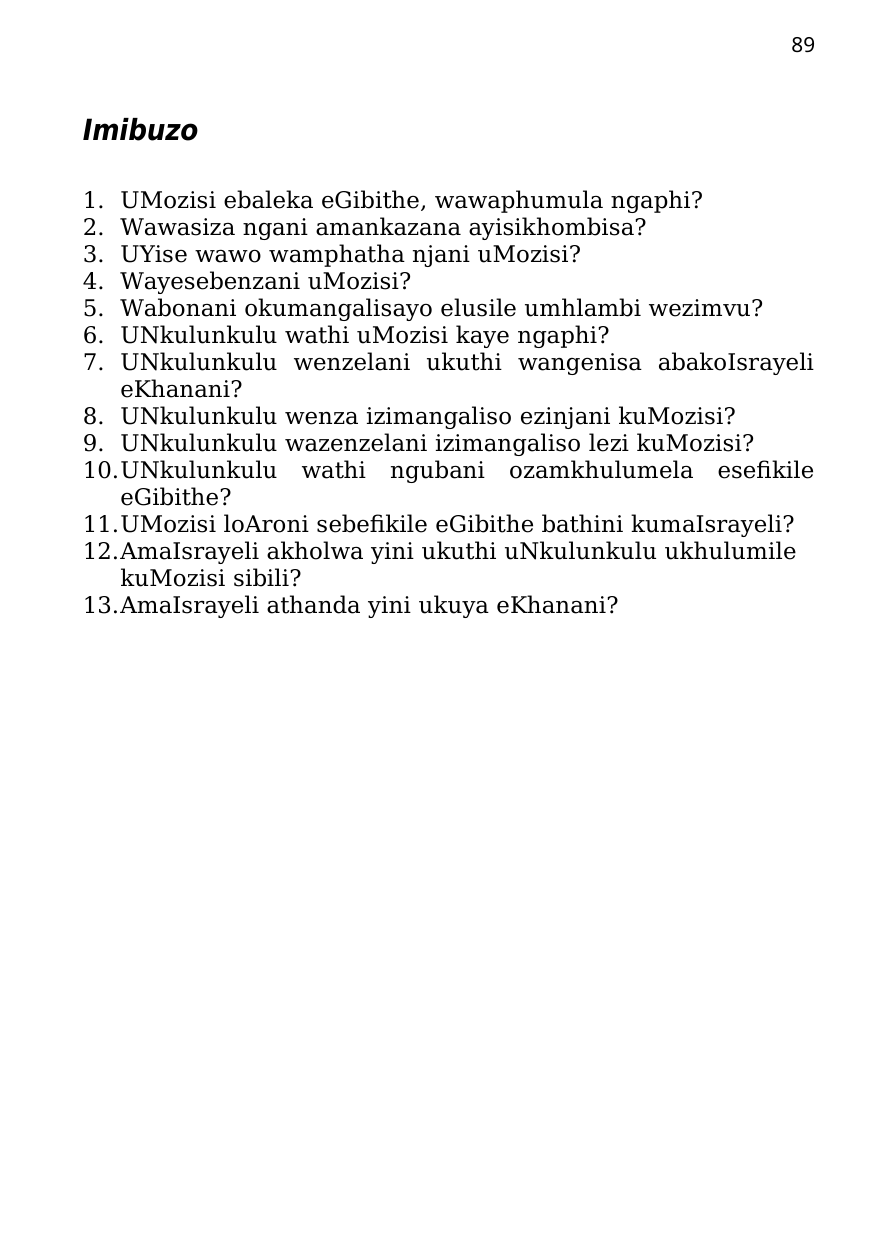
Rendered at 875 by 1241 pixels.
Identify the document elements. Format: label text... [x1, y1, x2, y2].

list UNkulunkulu wathi uMozisi kaye ngaphi? [83, 322, 815, 349]
list AmaIsrayeli akholwa yini ukuthi uNkulunkulu ukhulumile kuMozisi sibili? [83, 538, 815, 592]
list UNkulunkulu wenza izimangaliso ezinjani kuMozisi? [83, 403, 815, 430]
list UYise wawo wamphatha njani uMozisi? [83, 241, 815, 268]
list Wayesebenzani uMozisi? [83, 268, 815, 295]
list UNkulunkulu wathi ngubani ozamkhulumela esefikile eGibithe? [83, 457, 815, 511]
list Wawasiza ngani amankazana ayisikhombisa? [83, 214, 815, 241]
subtitle Imibuzo [83, 113, 815, 147]
list UNkulunkulu wazenzelani izimangaliso lezi kuMozisi? [83, 430, 815, 457]
list AmaIsrayeli athanda yini ukuya eKhanani? [83, 592, 815, 618]
list UMozisi loAroni sebefikile eGibithe bathini kumaIsrayeli? [83, 511, 815, 538]
list Wabonani okumangalisayo elusile umhlambi wezimvu? [83, 295, 815, 322]
list UNkulunkulu wenzelani ukuthi wangenisa abakoIsrayeli eKhanani? [83, 349, 815, 403]
list UMozisi ebaleka eGibithe, wawaphumula ngaphi? [83, 187, 815, 214]
